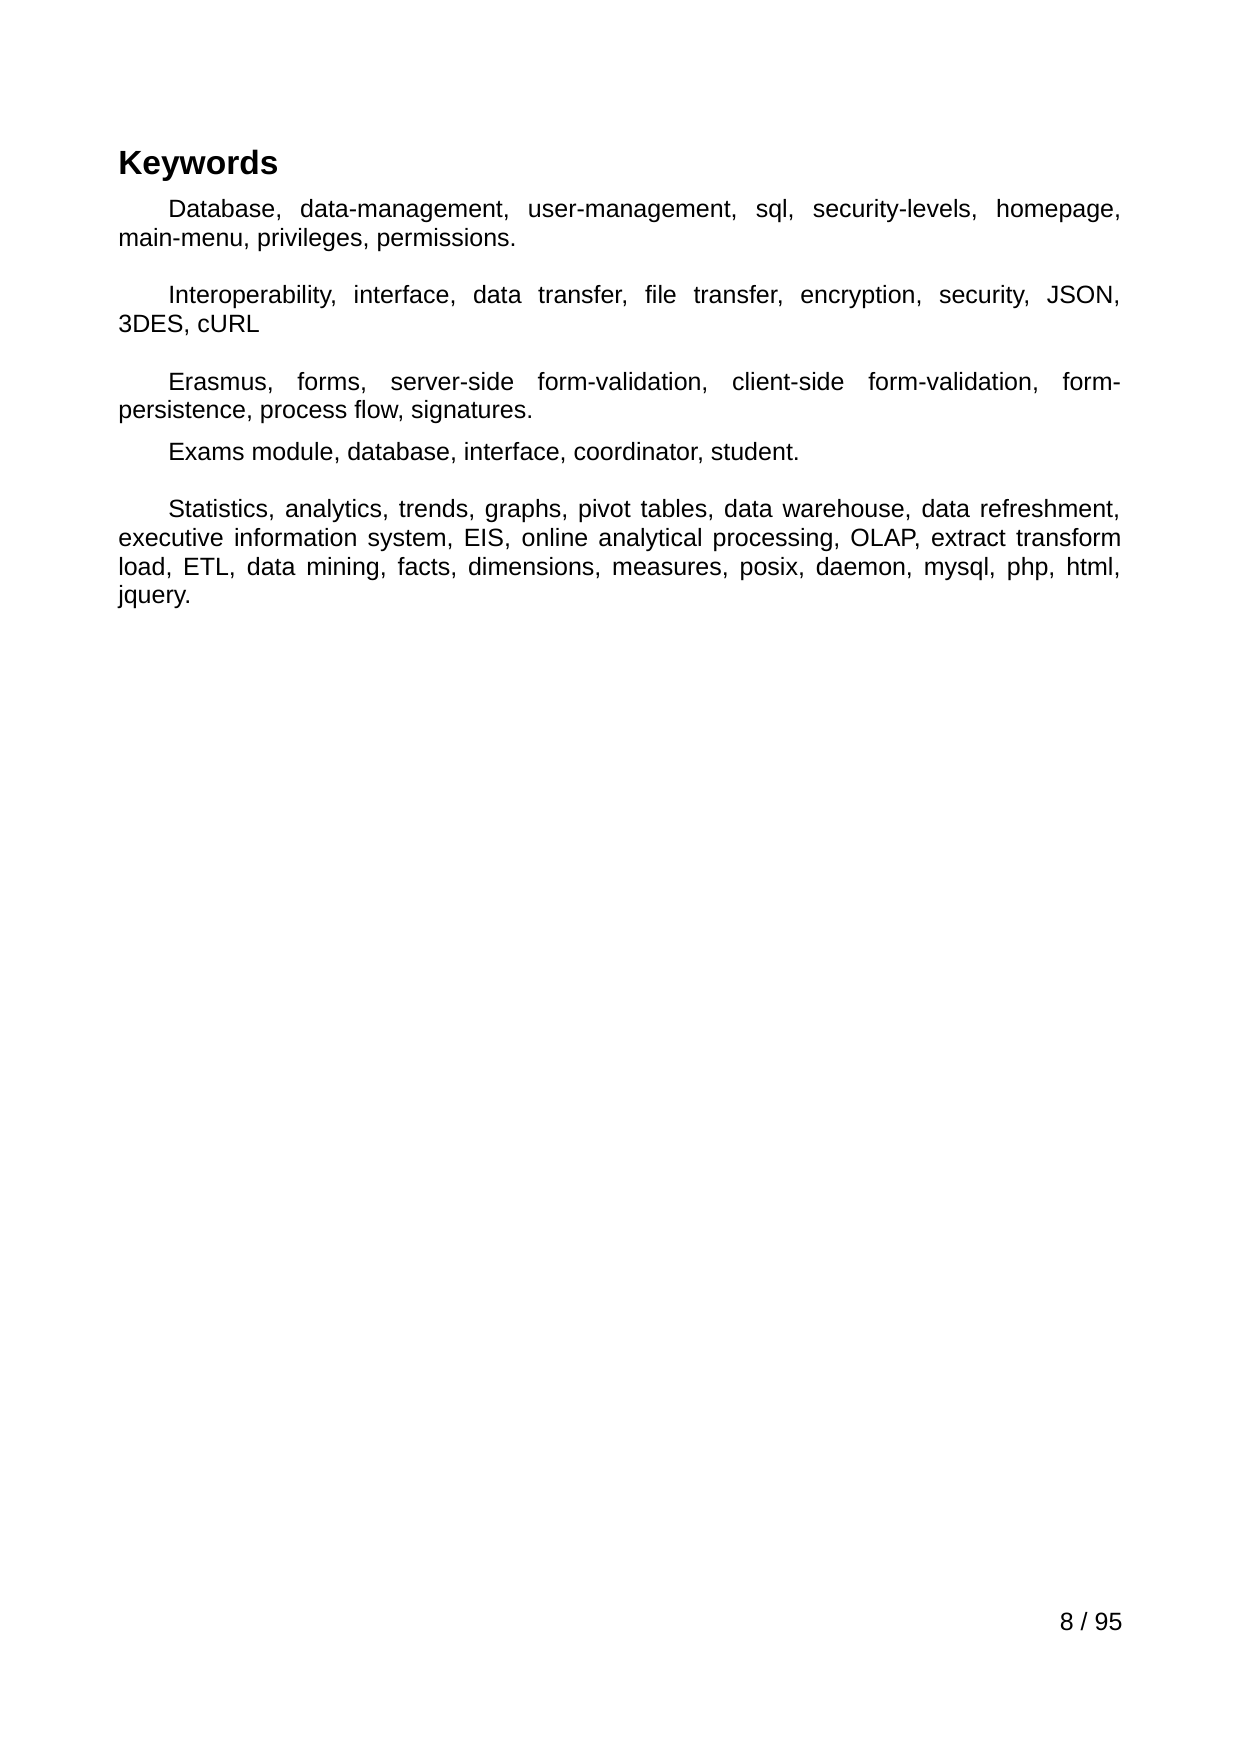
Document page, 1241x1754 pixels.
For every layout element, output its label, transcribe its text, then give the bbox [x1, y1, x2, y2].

subtitle Keywords [118, 143, 1122, 182]
text Statistics, analytics, trends, graphs, pivot tables, data warehouse, data refreshment, executive information system, EIS, online analytical processing, OLAP, extract transform load, ETL, data mining, facts, dimensions, measures, posix, daemon, mysql, php, html, jquery. [118, 494, 1122, 609]
text Exams module, database, interface, coordinator, student. [118, 437, 1122, 466]
text Database, data-management, user-management, sql, security-levels, homepage, main-menu, privileges, permissions. [118, 194, 1122, 252]
text Interoperability, interface, data transfer, file transfer, encryption, security, JSON, 3DES, cURL [118, 281, 1122, 338]
text Erasmus, forms, server-side form-validation, client-side form-validation, form-persistence, process flow, signatures. [118, 367, 1122, 424]
